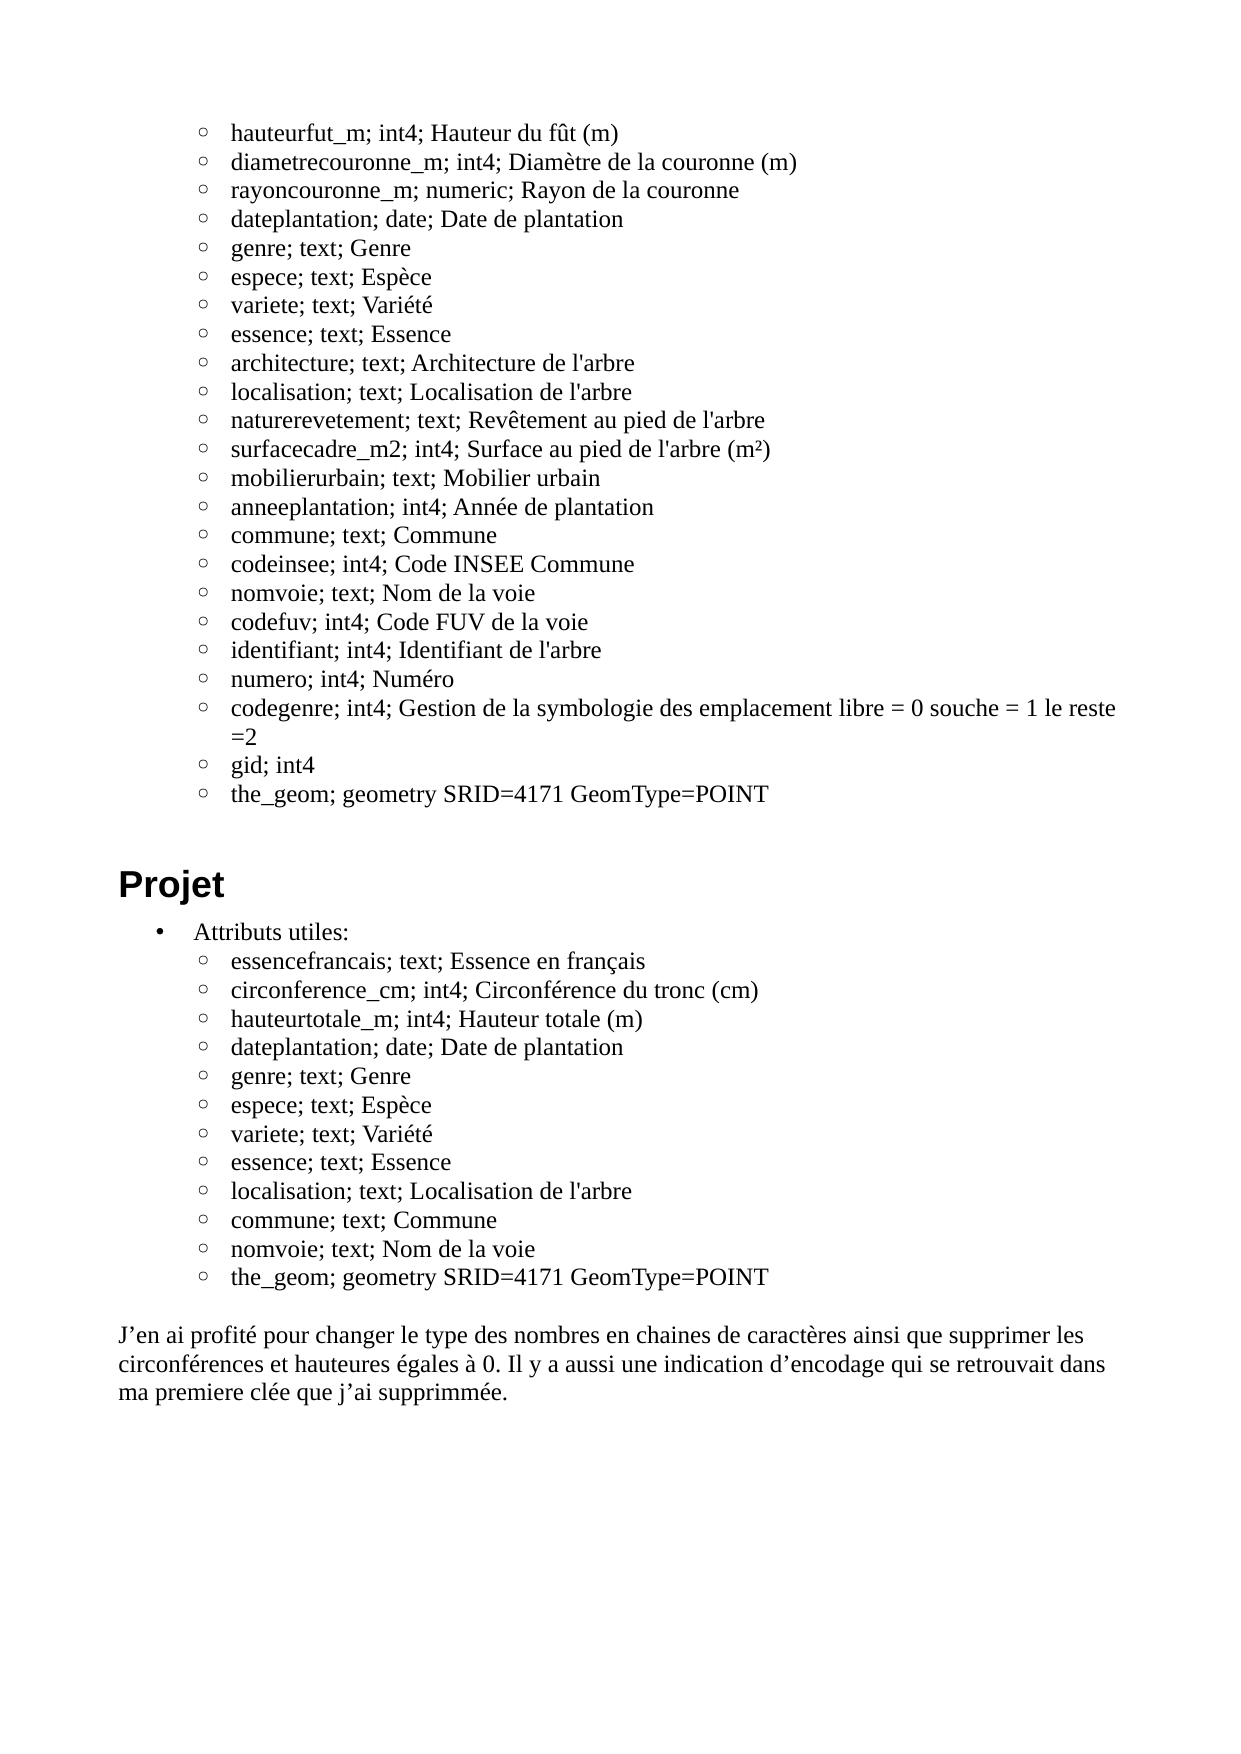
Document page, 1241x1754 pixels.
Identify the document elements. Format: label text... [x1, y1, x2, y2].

list gid; int4 [193, 751, 1122, 779]
list hauteurtotale_m; int4; Hauteur totale (m) [193, 1004, 1122, 1032]
list commune; text; Commune [193, 521, 1122, 549]
subtitle Projet [118, 862, 1122, 905]
list genre; text; Genre [193, 233, 1122, 262]
list essence; text; Essence [193, 319, 1122, 348]
list dateplantation; date; Date de plantation [193, 204, 1122, 233]
list variete; text; Variété [193, 1119, 1122, 1147]
list variete; text; Variété [193, 291, 1122, 319]
list codegenre; int4; Gestion de la symbologie des emplacement libre = 0 souche = 1 le reste =2 [193, 693, 1122, 751]
list nomvoie; text; Nom de la voie [193, 1234, 1122, 1262]
list localisation; text; Localisation de l'arbre [193, 377, 1122, 406]
list genre; text; Genre [193, 1061, 1122, 1090]
list mobilierurbain; text; Mobilier urbain [193, 463, 1122, 492]
list codefuv; int4; Code FUV de la voie [193, 607, 1122, 636]
list nomvoie; text; Nom de la voie [193, 578, 1122, 607]
list the_geom; geometry SRID=4171 GeomType=POINT [193, 779, 1122, 808]
list commune; text; Commune [193, 1205, 1122, 1234]
list numero; int4; Numéro [193, 664, 1122, 693]
list the_geom; geometry SRID=4171 GeomType=POINT [193, 1262, 1122, 1291]
list surfacecadre_m2; int4; Surface au pied de l'arbre (m²) [193, 434, 1122, 463]
list architecture; text; Architecture de l'arbre [193, 348, 1122, 377]
text J’en ai profité pour changer le type des nombres en chaines de caractères ainsi que supprimer les circonférences et hauteures égales à 0. Il y a aussi une indication d’encodage qui se retrouvait dans ma premiere clée que j’ai supprimmée. [118, 1320, 1122, 1406]
list hauteurfut_m; int4; Hauteur du fût (m) [193, 118, 1122, 147]
list dateplantation; date; Date de plantation [193, 1032, 1122, 1061]
list identifiant; int4; Identifiant de l'arbre [193, 636, 1122, 664]
list diametrecouronne_m; int4; Diamètre de la couronne (m) [193, 147, 1122, 176]
list circonference_cm; int4; Circonférence du tronc (cm) [193, 975, 1122, 1004]
list rayoncouronne_m; numeric; Rayon de la couronne [193, 176, 1122, 204]
list espece; text; Espèce [193, 1090, 1122, 1119]
list naturerevetement; text; Revêtement au pied de l'arbre [193, 406, 1122, 434]
list essence; text; Essence [193, 1147, 1122, 1176]
list espece; text; Espèce [193, 262, 1122, 291]
list essencefrancais; text; Essence en français [193, 946, 1122, 975]
list codeinsee; int4; Code INSEE Commune [193, 549, 1122, 578]
list Attributs utiles: [156, 917, 1122, 946]
list anneeplantation; int4; Année de plantation [193, 492, 1122, 521]
list localisation; text; Localisation de l'arbre [193, 1176, 1122, 1205]
